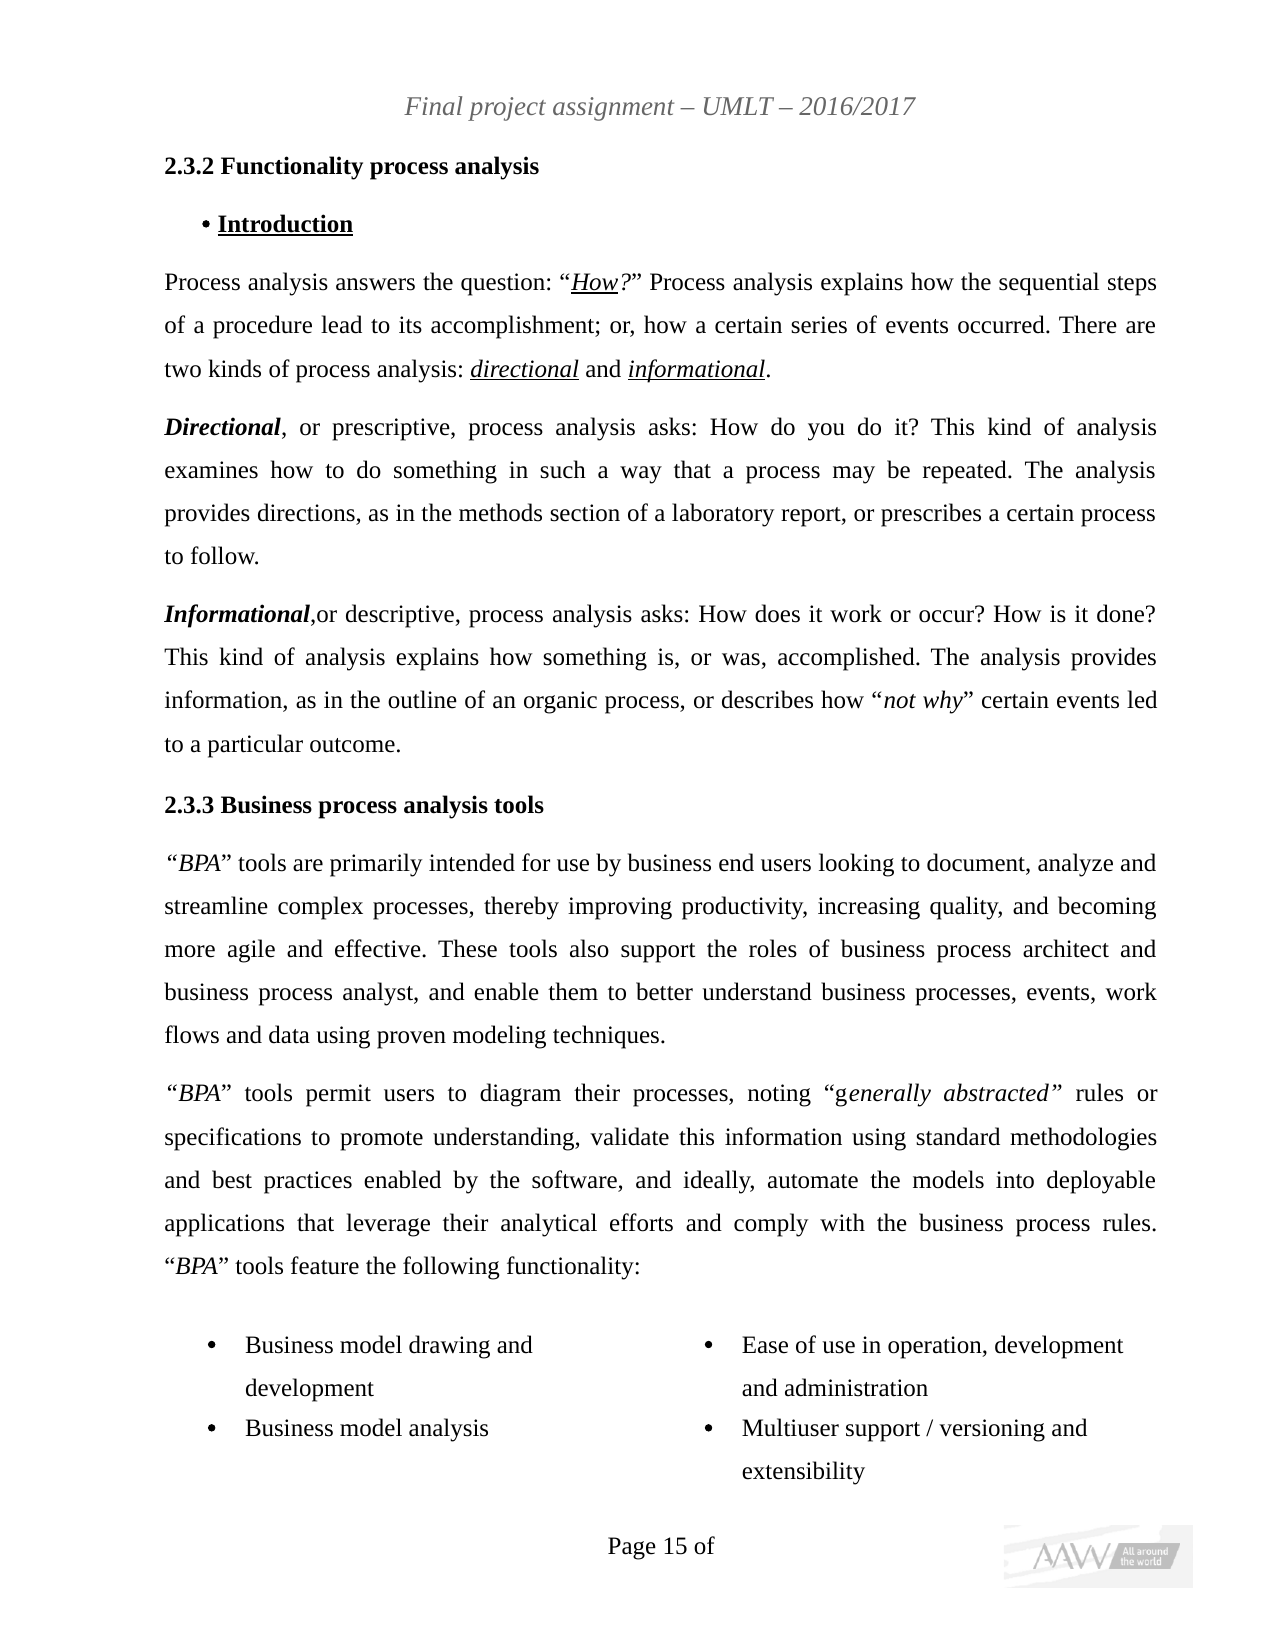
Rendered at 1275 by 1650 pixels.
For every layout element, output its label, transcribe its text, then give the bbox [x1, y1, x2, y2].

list Introduction [202, 209, 1158, 238]
subtitle 2.3.3 Business process analysis tools [164, 790, 1158, 818]
picture [1003, 1525, 1193, 1588]
table_cell Multiuser support / versioning and extensibility [661, 1408, 1158, 1491]
text Directional, or prescriptive, process analysis asks: How do you do it? This kind of analysis examines how to do something in such a way that a process may be repeated. The analysis provides directions, as in the methods section of a laboratory report, or prescribes a certain process to follow. [164, 412, 1158, 570]
table_cell Business model analysis [164, 1408, 661, 1491]
text “BPA” tools permit users to diagram their processes, noting “generally abstracted” rules or specifications to promote understanding, validate this information using standard methodologies and best practices enabled by the software, and ideally, automate the models into deployable applications that leverage their analytical efforts and comply with the business process rules. “BPA” tools feature the following functionality: [164, 1078, 1158, 1280]
subtitle 2.3.2 Functionality process analysis [164, 151, 1158, 180]
table_header Ease of use in operation, development and administration [661, 1324, 1158, 1407]
table_header Business model drawing and development [164, 1324, 661, 1407]
text Informational,or descriptive, process analysis asks: How does it work or occur? How is it done? This kind of analysis explains how something is, or was, accomplished. The analysis provides information, as in the outline of an organic process, or describes how “not why” certain events led to a particular outcome. [164, 599, 1158, 757]
text “BPA” tools are primarily intended for use by business end users looking to document, analyze and streamline complex processes, thereby improving productivity, increasing quality, and becoming more agile and effective. These tools also support the roles of business process architect and business process analyst, and enable them to better understand business processes, events, work flows and data using proven modeling techniques. [164, 848, 1158, 1049]
text Process analysis answers the question: “How?” Process analysis explains how the sequential steps of a procedure lead to its accomplishment; or, how a certain series of events occurred. There are two kinds of process analysis: directional and informational. [164, 267, 1158, 382]
